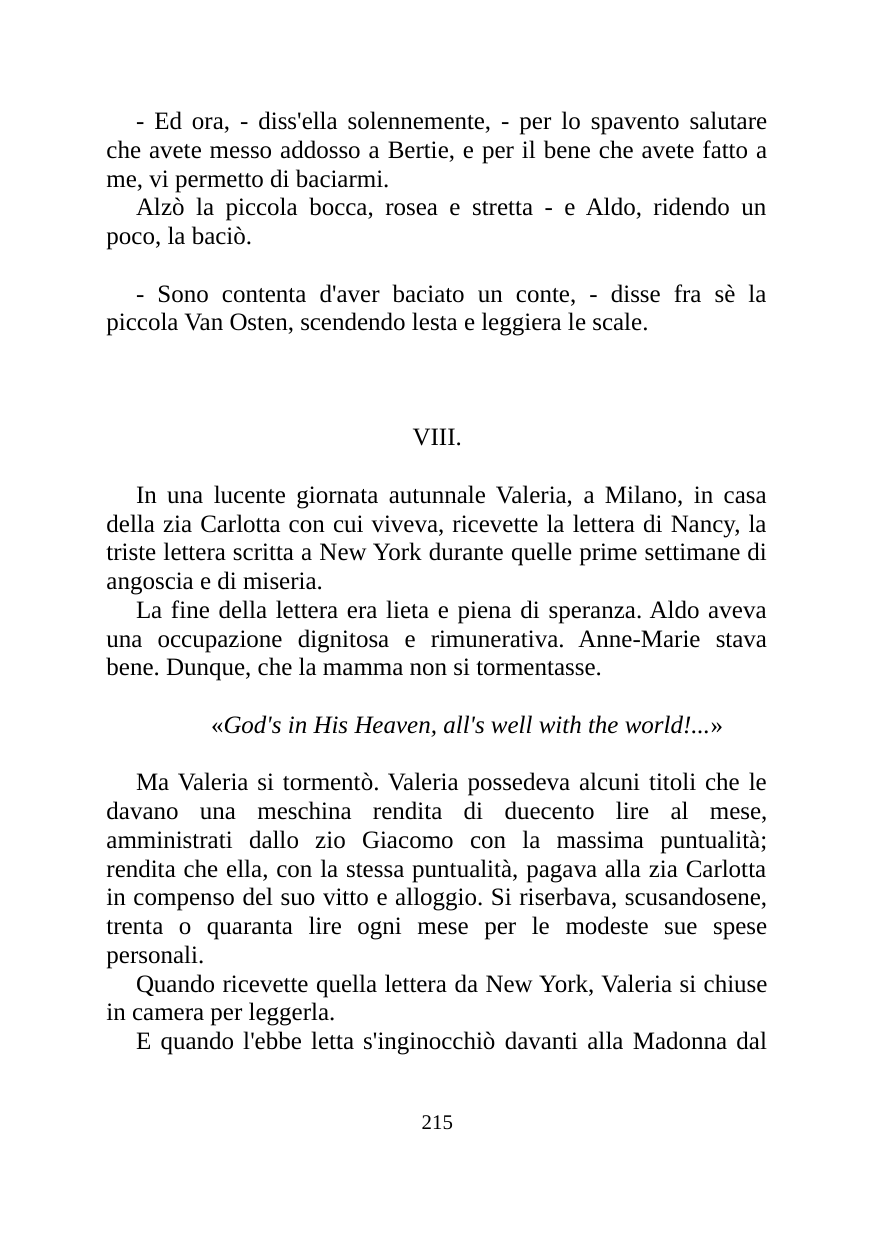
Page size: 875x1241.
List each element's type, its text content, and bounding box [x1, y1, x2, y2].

text In una lucente giornata autunnale Valeria, a Milano, in casa della zia Carlotta con cui viveva, ricevette la lettera di Nancy, la triste lettera scritta a New York durante quelle prime settimane di angoscia e di miseria. [106, 480, 768, 595]
text - Sono contenta d'aver baciato un conte, - disse fra sè la piccola Van Osten, scendendo lesta e leggiera le scale. [106, 279, 768, 336]
text La fine della lettera era lieta e piena di speranza. Aldo aveva una occupazione dignitosa e rimunerativa. Anne-Marie stava bene. Dunque, che la mamma non si tormentasse. [106, 595, 768, 681]
text E quando l'ebbe letta s'inginocchiò davanti alla Madonna dal [106, 1026, 768, 1055]
text - Ed ora, - diss'ella solennemente, - per lo spavento salutare che avete messo addosso a Bertie, e per il bene che avete fatto a me, vi permetto di baciarmi. [106, 106, 768, 192]
text Ma Valeria si tormentò. Valeria possedeva alcuni titoli che le davano una meschina rendita di duecento lire al mese, amministrati dallo zio Giacomo con la massima puntualità; rendita che ella, con la stessa puntualità, pagava alla zia Carlotta in compenso del suo vitto e alloggio. Si riserbava, scusandosene, trenta o quaranta lire ogni mese per le modeste sue spese personali. [106, 767, 768, 969]
text «God's in His Heaven, all's well with the world!...» [181, 710, 768, 739]
text Alzò la piccola bocca, rosea e stretta - e Aldo, ridendo un poco, la baciò. [106, 192, 768, 250]
text Quando ricevette quella lettera da New York, Valeria si chiuse in camera per leggerla. [106, 969, 768, 1026]
text VIII. [106, 422, 768, 451]
